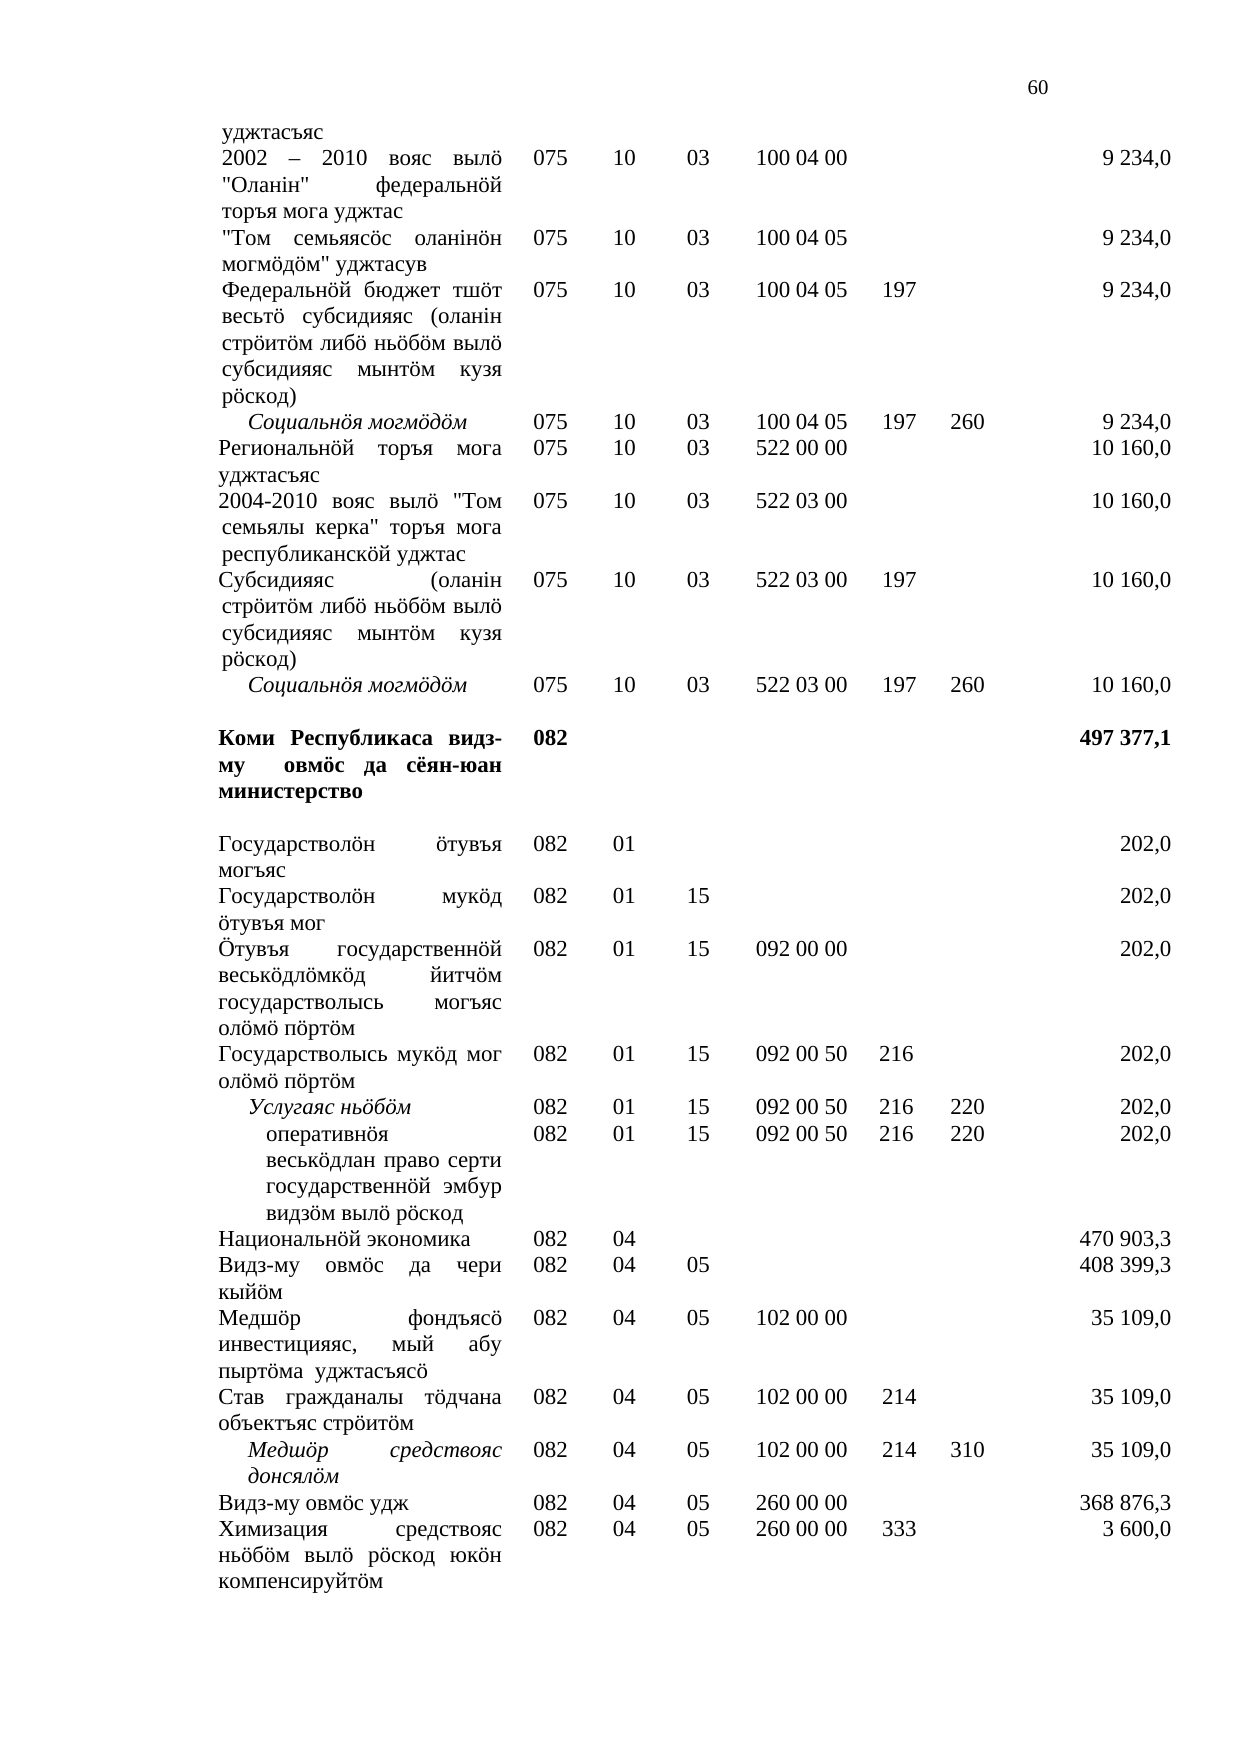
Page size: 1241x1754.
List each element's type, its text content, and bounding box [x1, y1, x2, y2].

table_cell 082 [513, 1489, 587, 1515]
table_cell 03 [661, 408, 735, 434]
table_cell [661, 724, 735, 830]
table_cell Видз-му овмöс удж [207, 1489, 513, 1515]
table_cell 082 [513, 1515, 587, 1594]
table_cell [735, 830, 868, 882]
table_cell [868, 1489, 930, 1515]
table_cell [661, 118, 735, 144]
table_cell [1183, 1304, 1227, 1383]
table_cell 05 [661, 1436, 735, 1488]
table_cell [1183, 1251, 1227, 1304]
table_cell 082 [513, 883, 587, 935]
table_cell [1183, 566, 1227, 672]
table_cell 100 04 05 [735, 408, 868, 434]
table_cell 202,0 [1004, 1041, 1182, 1093]
table_cell [868, 935, 930, 1041]
table_cell 10 [587, 145, 661, 223]
table_cell Став гражданалы тöдчана объектъяс стрöитöм [207, 1383, 513, 1436]
table_cell 082 [513, 1304, 587, 1383]
table_cell 10 [587, 276, 661, 408]
table_cell 10 [587, 224, 661, 276]
table_cell [1183, 487, 1227, 566]
table_cell 216 [868, 1093, 930, 1119]
table_cell 260 [930, 408, 1004, 434]
table_cell 220 [930, 1120, 1004, 1225]
table_cell 04 [587, 1304, 661, 1383]
table_cell 15 [661, 1120, 735, 1225]
table_cell 9 234,0 [1004, 408, 1182, 434]
table_cell 05 [661, 1383, 735, 1436]
table_cell 10 160,0 [1004, 487, 1182, 566]
table_cell [868, 724, 930, 830]
table_cell 03 [661, 434, 735, 487]
table_cell [1183, 1120, 1227, 1225]
table_cell [1183, 145, 1227, 223]
table_cell 522 03 00 [735, 672, 868, 698]
table_cell 03 [661, 566, 735, 672]
table_cell [1183, 935, 1227, 1041]
table_cell [1183, 224, 1227, 276]
table_cell 214 [868, 1436, 930, 1488]
table_cell 04 [587, 1383, 661, 1436]
table_cell [868, 1225, 930, 1251]
table_cell 3 600,0 [1004, 1515, 1182, 1594]
table_cell 368 876,3 [1004, 1489, 1182, 1515]
table_cell "Том семьяясöс оланiнöн могмöдöм" уджтасув [207, 224, 513, 276]
table_cell [661, 1225, 735, 1251]
table_cell [1004, 698, 1182, 724]
table_cell 197 [868, 408, 930, 434]
table_cell Социальнöя могмöдöм [207, 672, 513, 698]
table_cell [735, 118, 868, 144]
table_cell 075 [513, 224, 587, 276]
table_cell Видз-му овмöс да чери кыйöм [207, 1251, 513, 1304]
table_cell 2004-2010 вояс вылö "Том семьялы керка" торъя мога республиканскöй уджтас [207, 487, 513, 566]
table_cell 04 [587, 1225, 661, 1251]
table_cell [930, 434, 1004, 487]
table_cell 202,0 [1004, 830, 1182, 882]
table_cell 01 [587, 830, 661, 882]
table_cell 9 234,0 [1004, 224, 1182, 276]
table_cell [868, 1304, 930, 1383]
table_cell 15 [661, 883, 735, 935]
table_cell 03 [661, 276, 735, 408]
table_cell Коми Республикаса видз-му овмöс да сёян-юан министерство [207, 724, 513, 830]
table_cell 9 234,0 [1004, 145, 1182, 223]
table_cell Государстволысь мукöд мог олöмö пöртöм [207, 1041, 513, 1093]
table_cell [735, 883, 868, 935]
table_cell [1004, 118, 1182, 144]
table_cell [868, 224, 930, 276]
table_cell [1183, 830, 1227, 882]
table_cell [587, 118, 661, 144]
table_cell 202,0 [1004, 1093, 1182, 1119]
table_cell [735, 698, 868, 724]
table_cell 260 00 00 [735, 1515, 868, 1594]
table_cell 260 [930, 672, 1004, 698]
table_cell Государстволöн öтувъя могъяс [207, 830, 513, 882]
table_cell 9 234,0 [1004, 276, 1182, 408]
table_cell 197 [868, 276, 930, 408]
table_cell 10 [587, 434, 661, 487]
table_cell 075 [513, 276, 587, 408]
table_cell [868, 145, 930, 223]
table_cell [735, 1251, 868, 1304]
table_cell 216 [868, 1120, 930, 1225]
table_cell уджтасъяс [207, 118, 513, 144]
table_cell 01 [587, 1041, 661, 1093]
table_cell 522 03 00 [735, 566, 868, 672]
table_cell 202,0 [1004, 935, 1182, 1041]
table_cell 03 [661, 224, 735, 276]
table_cell [1183, 1225, 1227, 1251]
table_cell [930, 566, 1004, 672]
table_cell [868, 434, 930, 487]
table_cell [930, 224, 1004, 276]
table_cell 15 [661, 1041, 735, 1093]
table_cell 35 109,0 [1004, 1436, 1182, 1488]
table_cell [1183, 276, 1227, 408]
table_cell 03 [661, 672, 735, 698]
table_cell [1183, 883, 1227, 935]
table_cell 100 04 00 [735, 145, 868, 223]
table_cell 05 [661, 1251, 735, 1304]
table_cell 075 [513, 434, 587, 487]
table_cell [930, 487, 1004, 566]
table_cell 082 [513, 1041, 587, 1093]
table_cell [1183, 1515, 1227, 1594]
table_cell 075 [513, 145, 587, 223]
table_cell 102 00 00 [735, 1383, 868, 1436]
table_cell 082 [513, 1120, 587, 1225]
table_cell 092 00 50 [735, 1120, 868, 1225]
table_cell 075 [513, 408, 587, 434]
table_cell 05 [661, 1489, 735, 1515]
table_cell [930, 1251, 1004, 1304]
table_cell [930, 935, 1004, 1041]
table_cell 05 [661, 1515, 735, 1594]
table_cell [868, 1251, 930, 1304]
table_cell оперативнöя веськöдлан право серти государственнöй эмбур видзöм вылö рöскод [207, 1120, 513, 1225]
table_cell [930, 1304, 1004, 1383]
table_cell 100 04 05 [735, 224, 868, 276]
table_cell 05 [661, 1304, 735, 1383]
table_cell 497 377,1 [1004, 724, 1182, 830]
table_cell 092 00 00 [735, 935, 868, 1041]
table_cell [1183, 1489, 1227, 1515]
table_cell [735, 724, 868, 830]
table_cell 10 160,0 [1004, 672, 1182, 698]
table_cell [868, 830, 930, 882]
table_cell [868, 487, 930, 566]
table_cell 35 109,0 [1004, 1383, 1182, 1436]
table_cell 202,0 [1004, 1120, 1182, 1225]
table_cell 10 [587, 672, 661, 698]
table_cell 197 [868, 672, 930, 698]
table_cell 082 [513, 935, 587, 1041]
table_cell 01 [587, 935, 661, 1041]
table_cell [930, 883, 1004, 935]
table_cell 470 903,3 [1004, 1225, 1182, 1251]
table_cell 082 [513, 724, 587, 830]
table_cell 04 [587, 1436, 661, 1488]
table_cell 216 [868, 1041, 930, 1093]
table_cell 082 [513, 1225, 587, 1251]
table_cell 100 04 05 [735, 276, 868, 408]
table_cell 01 [587, 883, 661, 935]
table_cell [1183, 1093, 1227, 1119]
table_cell Государстволöн мукöд öтувъя мог [207, 883, 513, 935]
table_cell 214 [868, 1383, 930, 1436]
table_cell 092 00 50 [735, 1093, 868, 1119]
table_cell 102 00 00 [735, 1304, 868, 1383]
table_cell Услугаяс ньöбöм [207, 1093, 513, 1119]
table_cell 082 [513, 1436, 587, 1488]
table_cell [1183, 408, 1227, 434]
table_cell 408 399,3 [1004, 1251, 1182, 1304]
table_cell 03 [661, 145, 735, 223]
table_cell 082 [513, 1383, 587, 1436]
table_cell Öтувъя государственнöй веськöдлöмкöд йитчöм государстволысь могъяс олöмö пöртöм [207, 935, 513, 1041]
table_cell 102 00 00 [735, 1436, 868, 1488]
table_cell Субсидияяс (оланiн стрöитöм либö ньöбöм вылö субсидияяс мынтöм кузя рöскод) [207, 566, 513, 672]
table_cell [1183, 434, 1227, 487]
table_cell 15 [661, 935, 735, 1041]
table_cell [868, 698, 930, 724]
table_cell 202,0 [1004, 883, 1182, 935]
table_cell [930, 1383, 1004, 1436]
table_cell Химизация средствояс ньöбöм вылö рöскод юкöн компенсируйтöм [207, 1515, 513, 1594]
table_cell [587, 698, 661, 724]
table_cell 10 [587, 408, 661, 434]
table_cell [930, 1225, 1004, 1251]
table_cell 082 [513, 830, 587, 882]
table_cell [930, 118, 1004, 144]
table_cell [1183, 1041, 1227, 1093]
table_cell [587, 724, 661, 830]
table_cell [930, 830, 1004, 882]
table_cell [930, 1515, 1004, 1594]
table_cell 15 [661, 1093, 735, 1119]
table_cell 075 [513, 487, 587, 566]
table_cell 2002 – 2010 вояс вылö "Оланiн" федеральнöй торъя мога уджтас [207, 145, 513, 223]
table_cell 522 00 00 [735, 434, 868, 487]
table_cell Региональнöй торъя мога уджтасъяс [207, 434, 513, 487]
table_cell [1183, 1436, 1227, 1488]
table_cell 333 [868, 1515, 930, 1594]
table_cell 10 160,0 [1004, 566, 1182, 672]
table_cell Социальнöя могмöдöм [207, 408, 513, 434]
table_cell 04 [587, 1251, 661, 1304]
table_cell 01 [587, 1120, 661, 1225]
table_cell 10 160,0 [1004, 434, 1182, 487]
table_cell [207, 698, 513, 724]
table_cell 10 [587, 566, 661, 672]
table_cell 03 [661, 487, 735, 566]
table_cell Медшöр средствояс донсялöм [207, 1436, 513, 1488]
table_cell [661, 830, 735, 882]
table_cell [513, 698, 587, 724]
table_cell 10 [587, 487, 661, 566]
table_cell 310 [930, 1436, 1004, 1488]
table_cell [1183, 118, 1227, 144]
table_cell 092 00 50 [735, 1041, 868, 1093]
table_cell 075 [513, 672, 587, 698]
table_cell [1183, 1383, 1227, 1436]
table_cell 01 [587, 1093, 661, 1119]
table_cell Медшöр фондъясö инвестицияяс, мый абу пыртöма уджтасъясö [207, 1304, 513, 1383]
table_cell [930, 145, 1004, 223]
table_cell [1183, 724, 1227, 830]
table_cell [930, 724, 1004, 830]
table_cell 35 109,0 [1004, 1304, 1182, 1383]
table_cell 075 [513, 566, 587, 672]
table_cell 220 [930, 1093, 1004, 1119]
table_cell [930, 276, 1004, 408]
table_cell [868, 883, 930, 935]
table_cell [735, 1225, 868, 1251]
table_cell [930, 1489, 1004, 1515]
table_cell [930, 698, 1004, 724]
table_cell Федеральнöй бюджет тшöт весьтö субсидияяс (оланiн стрöитöм либö ньöбöм вылö субсидияяс мынтöм кузя рöскод) [207, 276, 513, 408]
table_cell [1183, 698, 1227, 724]
table_cell Национальнöй экономика [207, 1225, 513, 1251]
table_cell 260 00 00 [735, 1489, 868, 1515]
table_cell [513, 118, 587, 144]
table_cell [1183, 672, 1227, 698]
table_cell 082 [513, 1093, 587, 1119]
table_cell 082 [513, 1251, 587, 1304]
table_cell 522 03 00 [735, 487, 868, 566]
table_cell [661, 698, 735, 724]
table_cell [868, 118, 930, 144]
table_cell 04 [587, 1489, 661, 1515]
table_cell 197 [868, 566, 930, 672]
table_cell [930, 1041, 1004, 1093]
table_cell 04 [587, 1515, 661, 1594]
